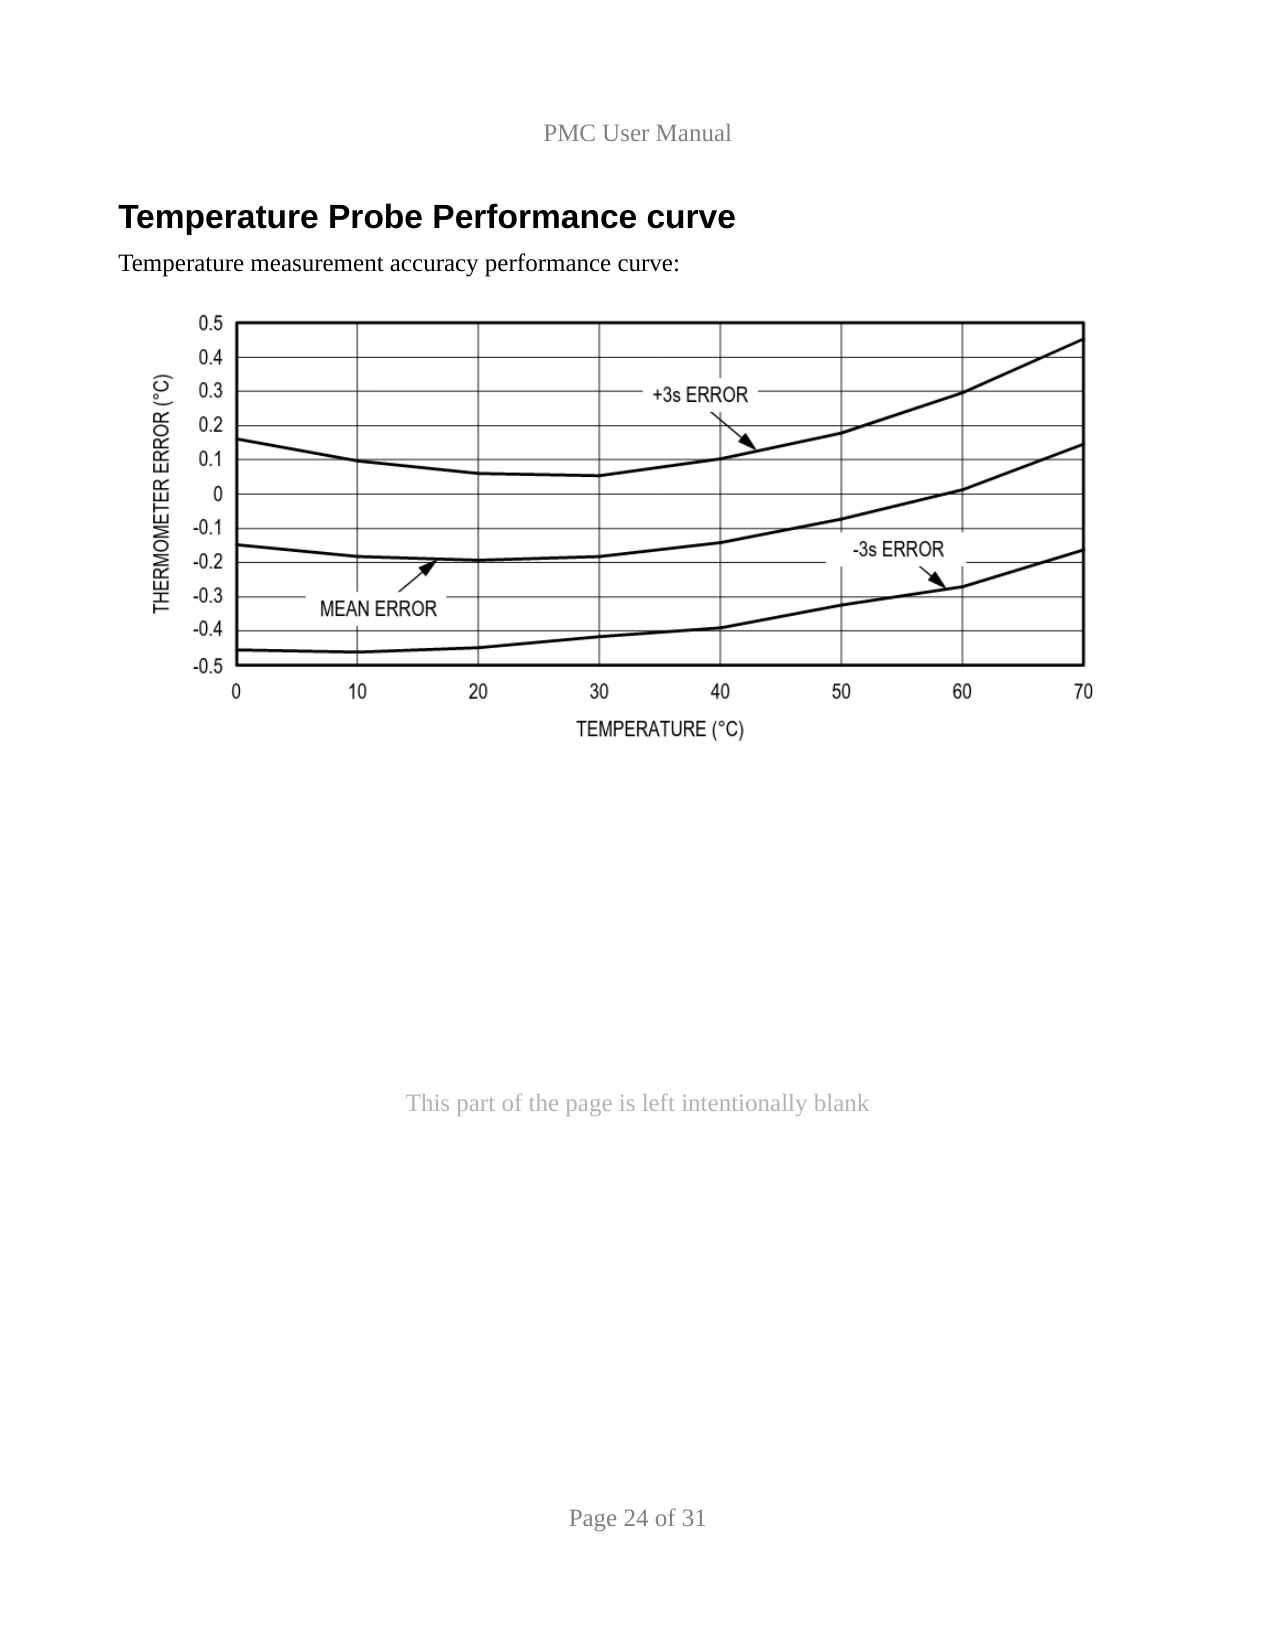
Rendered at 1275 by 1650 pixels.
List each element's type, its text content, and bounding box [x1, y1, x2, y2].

picture [118, 305, 1157, 744]
text This part of the page is left intentionally blank [118, 1088, 1157, 1117]
subtitle Temperature Probe Performance curve [118, 197, 1157, 236]
text Temperature measurement accuracy performance curve: [118, 248, 1157, 277]
